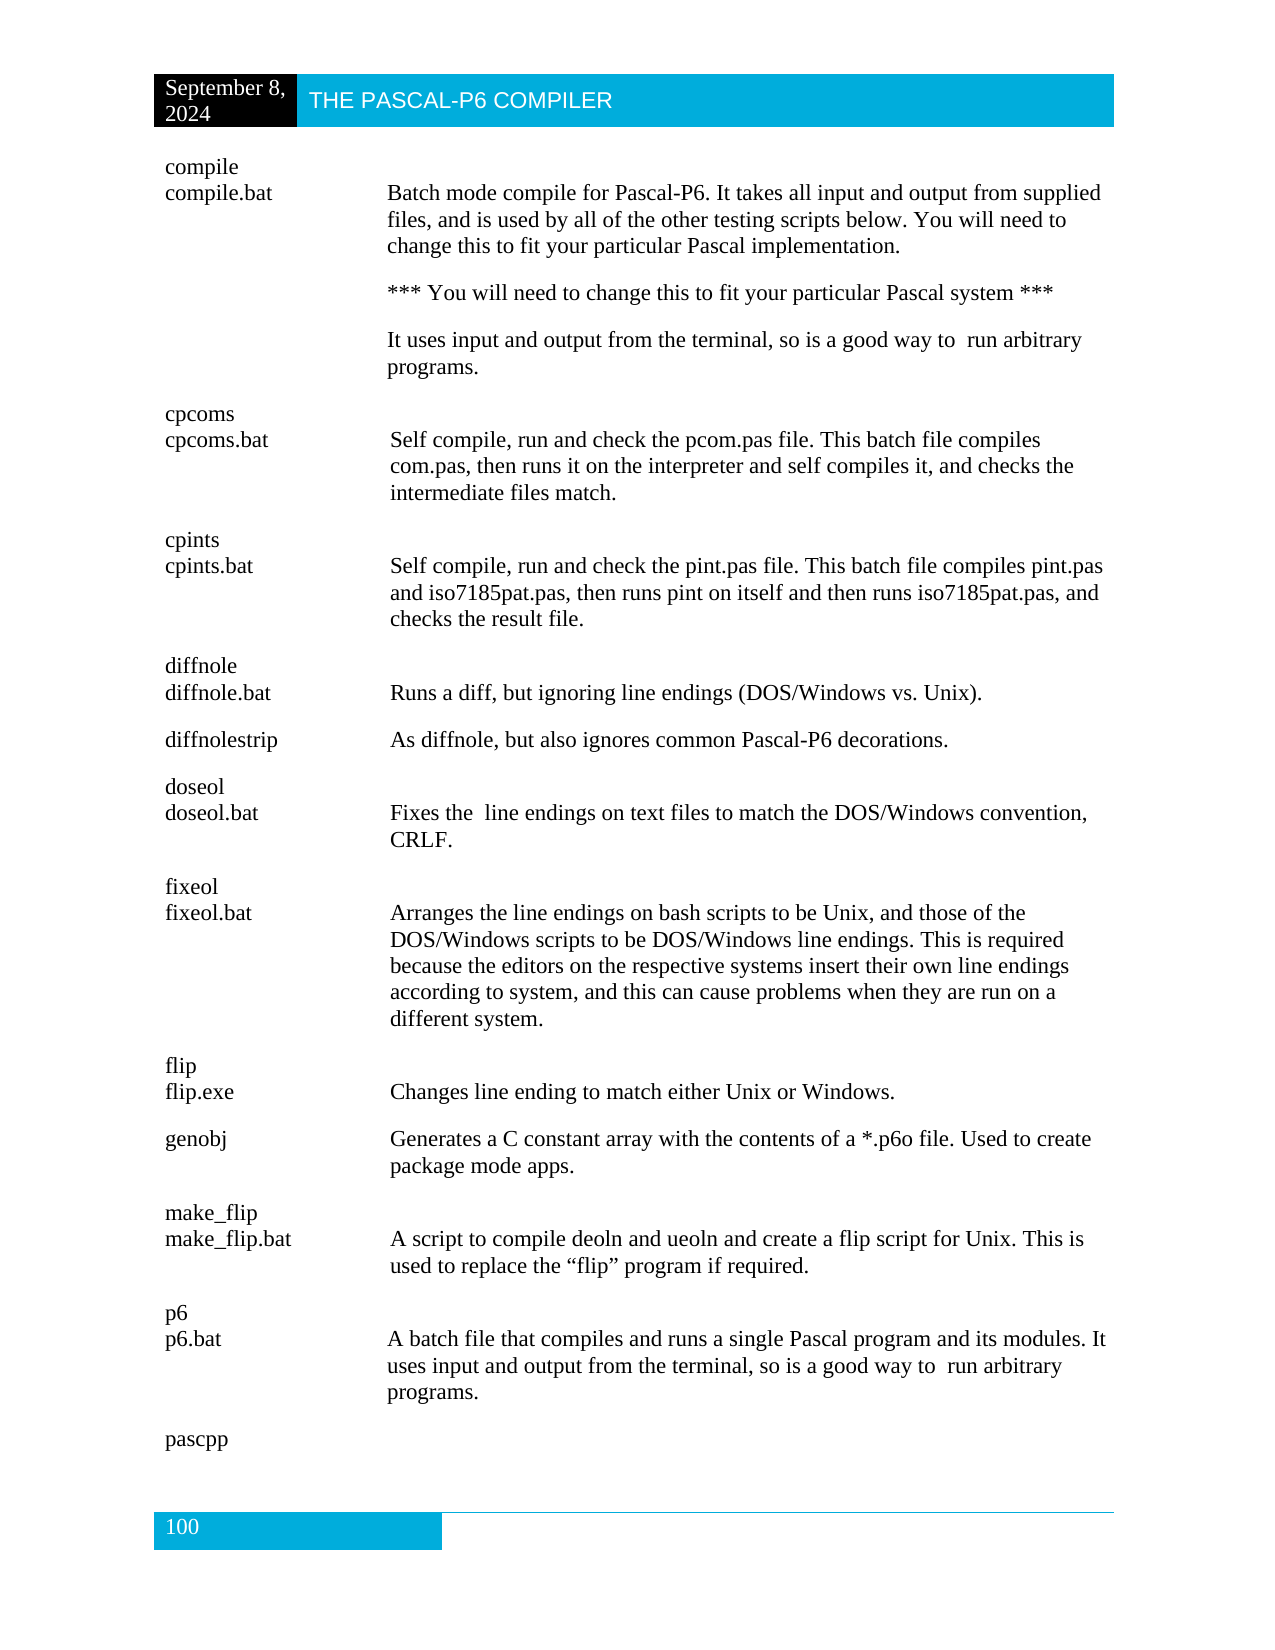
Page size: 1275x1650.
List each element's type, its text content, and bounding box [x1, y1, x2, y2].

text *** You will need to change this to fit your particular Pascal system *** [387, 279, 1125, 306]
text cpints.bat Self compile, run and check the pint.pas file. This batch file compiles pint.pas and iso7185pat.pas, then runs pint on itself and then runs iso7185pat.pas, and checks the result file. [165, 552, 1125, 632]
text It uses input and output from the terminal, so is a good way to run arbitrary programs. [387, 326, 1125, 379]
text make_flip.bat A script to compile deoln and ueoln and create a flip script for Unix. This is used to replace the “flip” program if required. [165, 1225, 1125, 1278]
text compile.bat Batch mode compile for Pascal-P6. It takes all input and output from supplied files, and is used by all of the other testing scripts below. You will need to change this to fit your particular Pascal implementation. [165, 179, 1125, 258]
text compile [165, 153, 1125, 179]
text cpcoms [165, 400, 1125, 426]
text p6.bat A batch file that compiles and runs a single Pascal program and its modules. It uses input and output from the terminal, so is a good way to run arbitrary programs. [165, 1325, 1125, 1404]
text make_flip [165, 1199, 1125, 1225]
text pascpp [165, 1425, 1125, 1452]
text doseol.bat Fixes the line endings on text files to match the DOS/Windows convention, CRLF. [165, 799, 1125, 852]
text diffnolestrip As diffnole, but also ignores common Pascal-P6 decorations. [165, 726, 1125, 752]
text p6 [165, 1299, 1125, 1325]
text diffnole.bat Runs a diff, but ignoring line endings (DOS/Windows vs. Unix). [165, 679, 1125, 705]
text cpcoms.bat Self compile, run and check the pcom.pas file. This batch file compiles com.pas, then runs it on the interpreter and self compiles it, and checks the intermediate files match. [165, 426, 1125, 505]
text flip [165, 1052, 1125, 1078]
text genobj Generates a C constant array with the contents of a *.p6o file. Used to create package mode apps. [165, 1126, 1125, 1178]
text diffnole [165, 652, 1125, 679]
text flip.exe Changes line ending to match either Unix or Windows. [165, 1078, 1125, 1105]
text fixeol.bat Arranges the line endings on bash scripts to be Unix, and those of the DOS/Windows scripts to be DOS/Windows line endings. This is required because the editors on the respective systems insert their own line endings according to system, and this can cause problems when they are run on a different system. [165, 899, 1125, 1031]
text doseol [165, 773, 1125, 799]
text cpints [165, 526, 1125, 552]
text fixeol [165, 873, 1125, 899]
